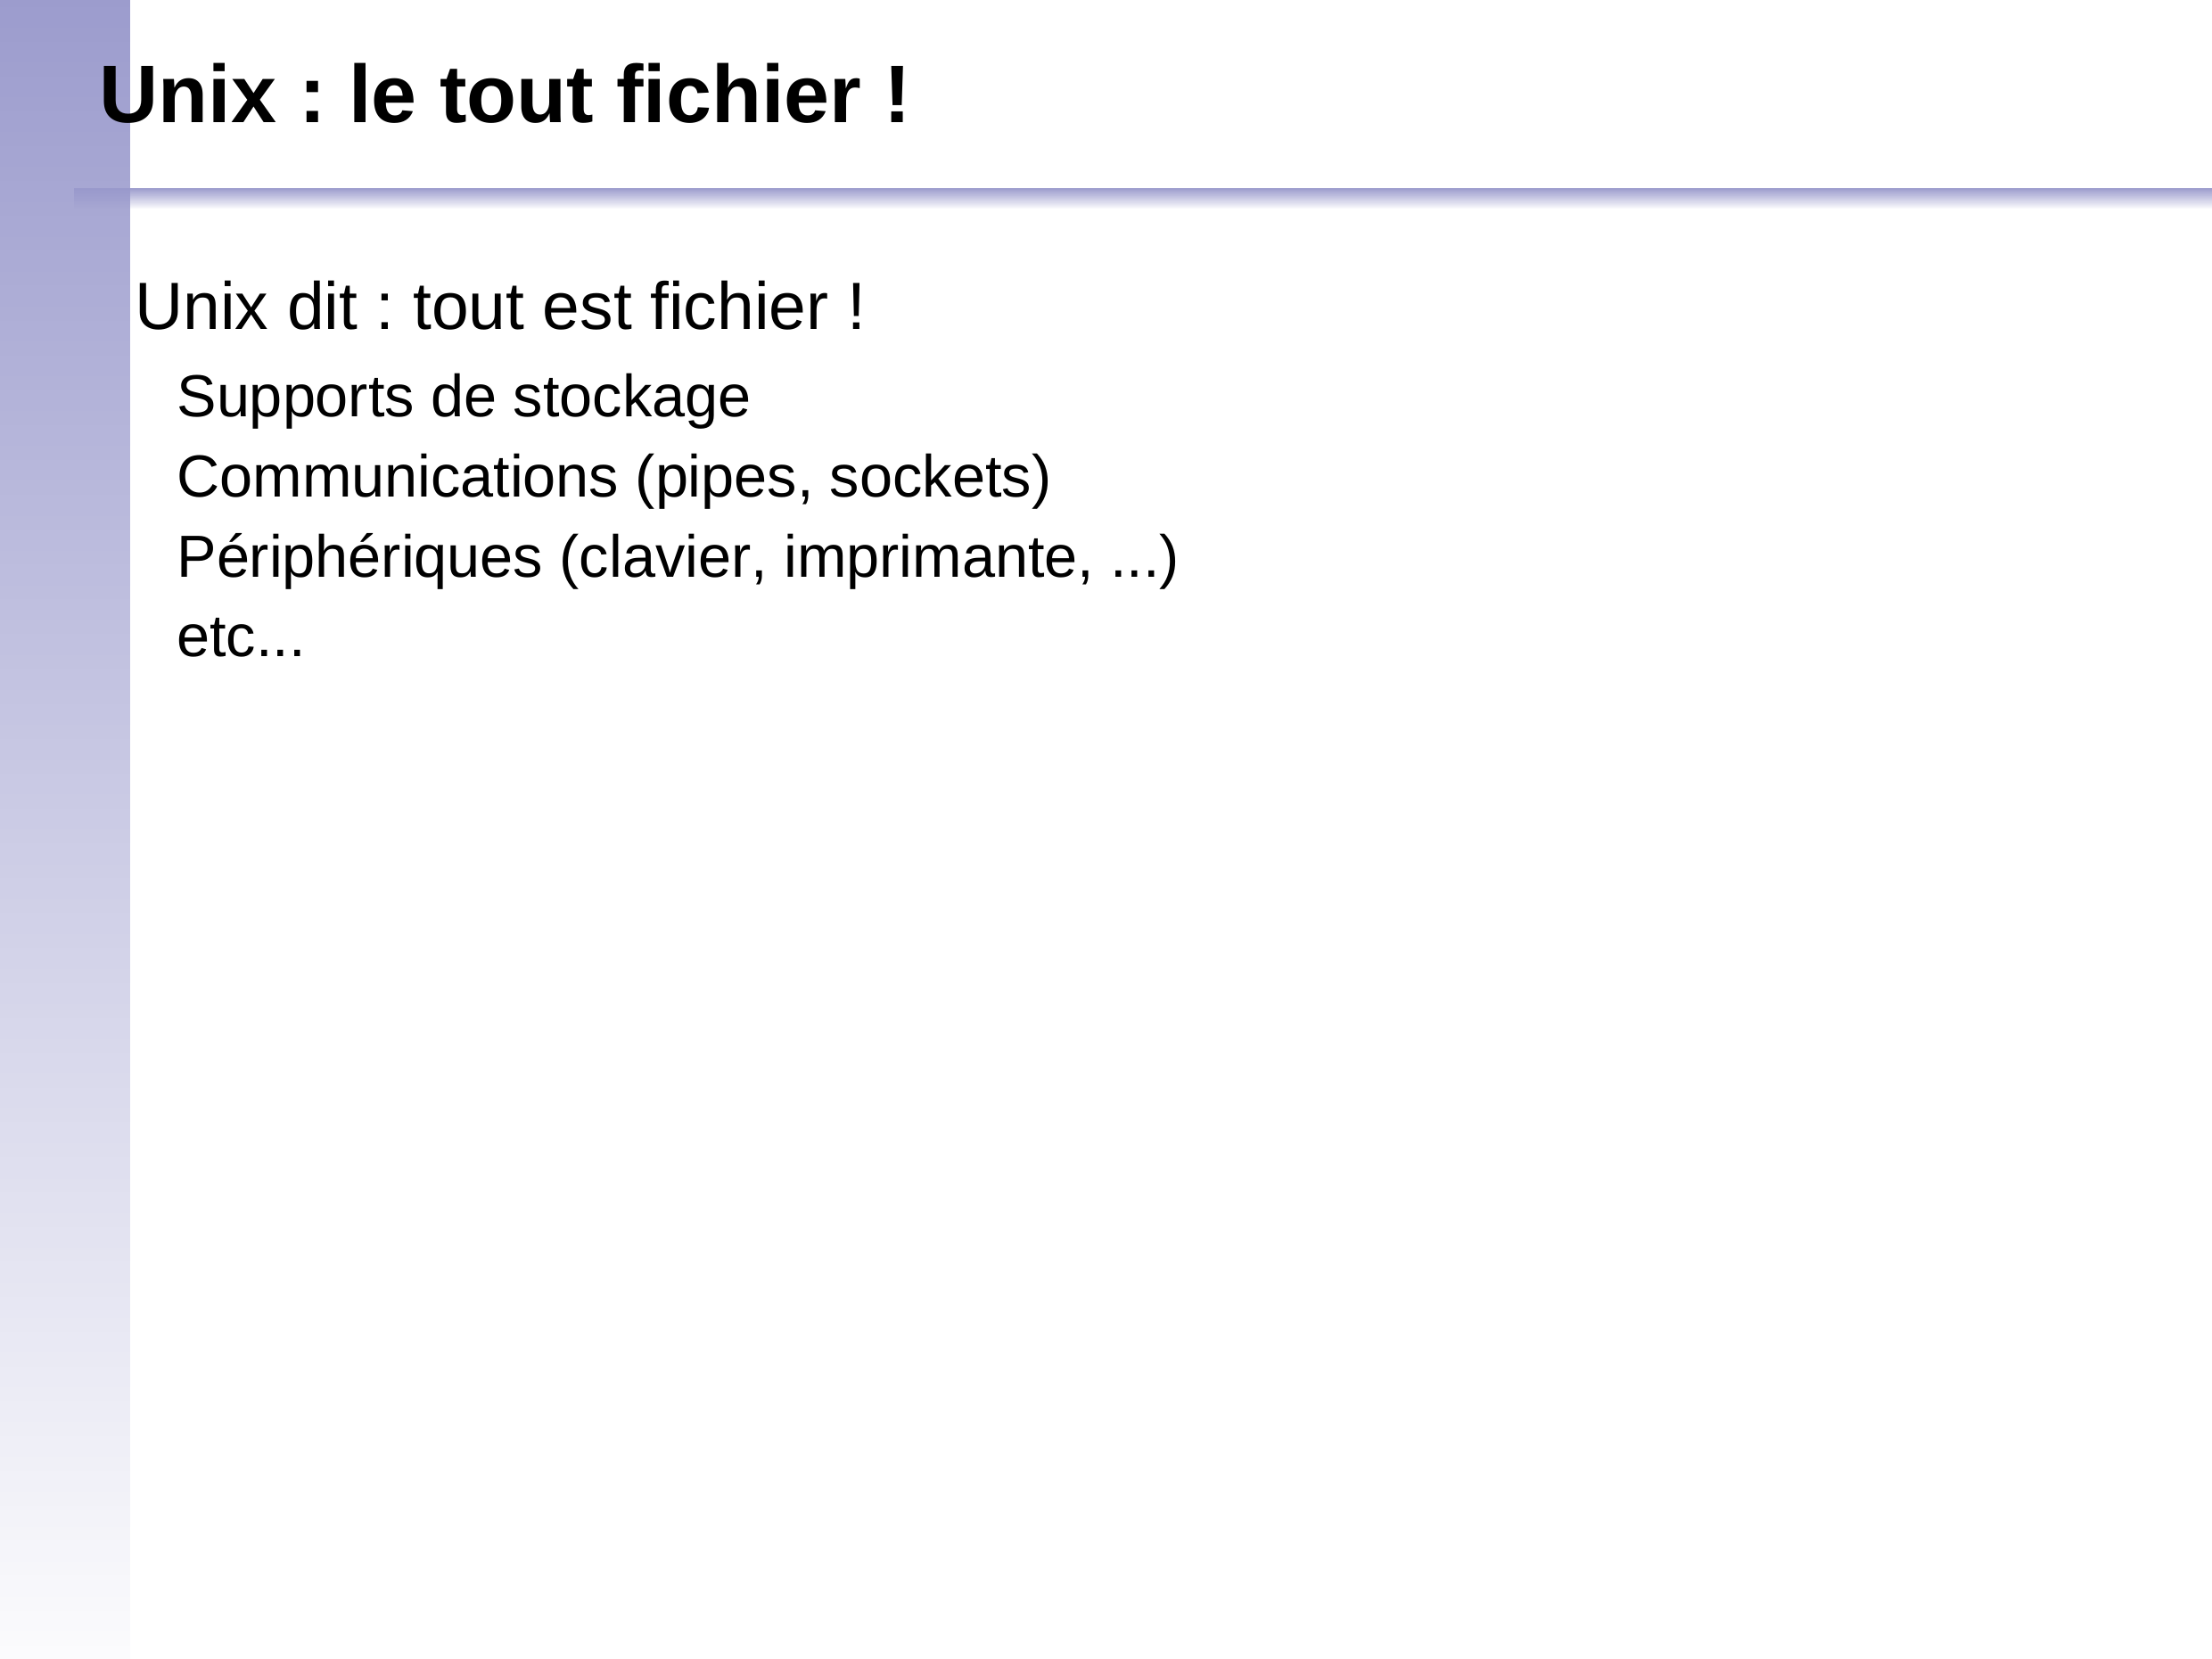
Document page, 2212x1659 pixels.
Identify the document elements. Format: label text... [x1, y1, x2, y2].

list Unix dit : tout est fichier ! Supports de stockage Communications (pipes, sockets) Périphériques (clavier, imprimante, ...) etc... [124, 269, 2139, 1659]
title Unix : le tout fichier ! [99, 0, 2212, 189]
